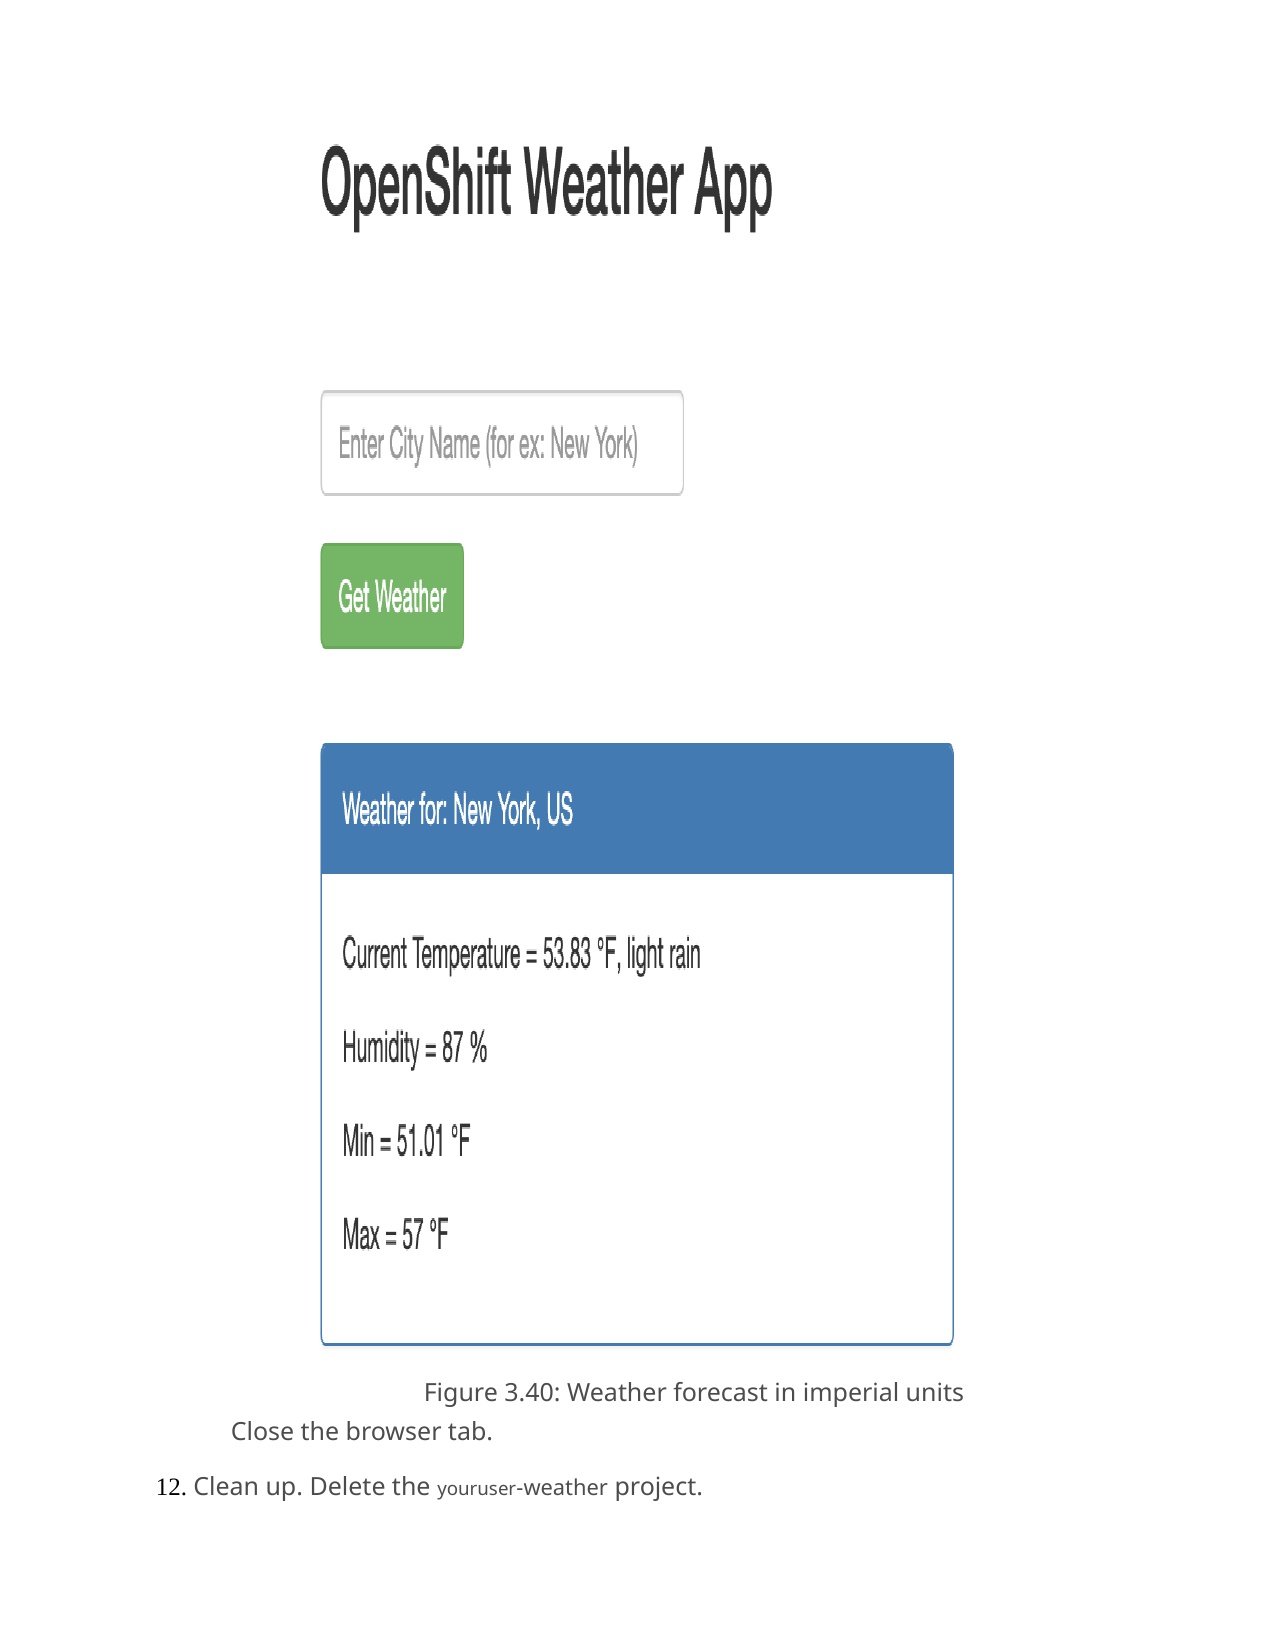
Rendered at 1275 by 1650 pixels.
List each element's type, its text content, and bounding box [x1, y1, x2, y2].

list Clean up. Delete the youruser-weather project. [156, 1468, 1157, 1502]
list Close the browser tab. [193, 1413, 1157, 1448]
list Figure 3.40: Weather forecast in imperial units [193, 1374, 1157, 1408]
picture [273, 118, 1002, 1375]
